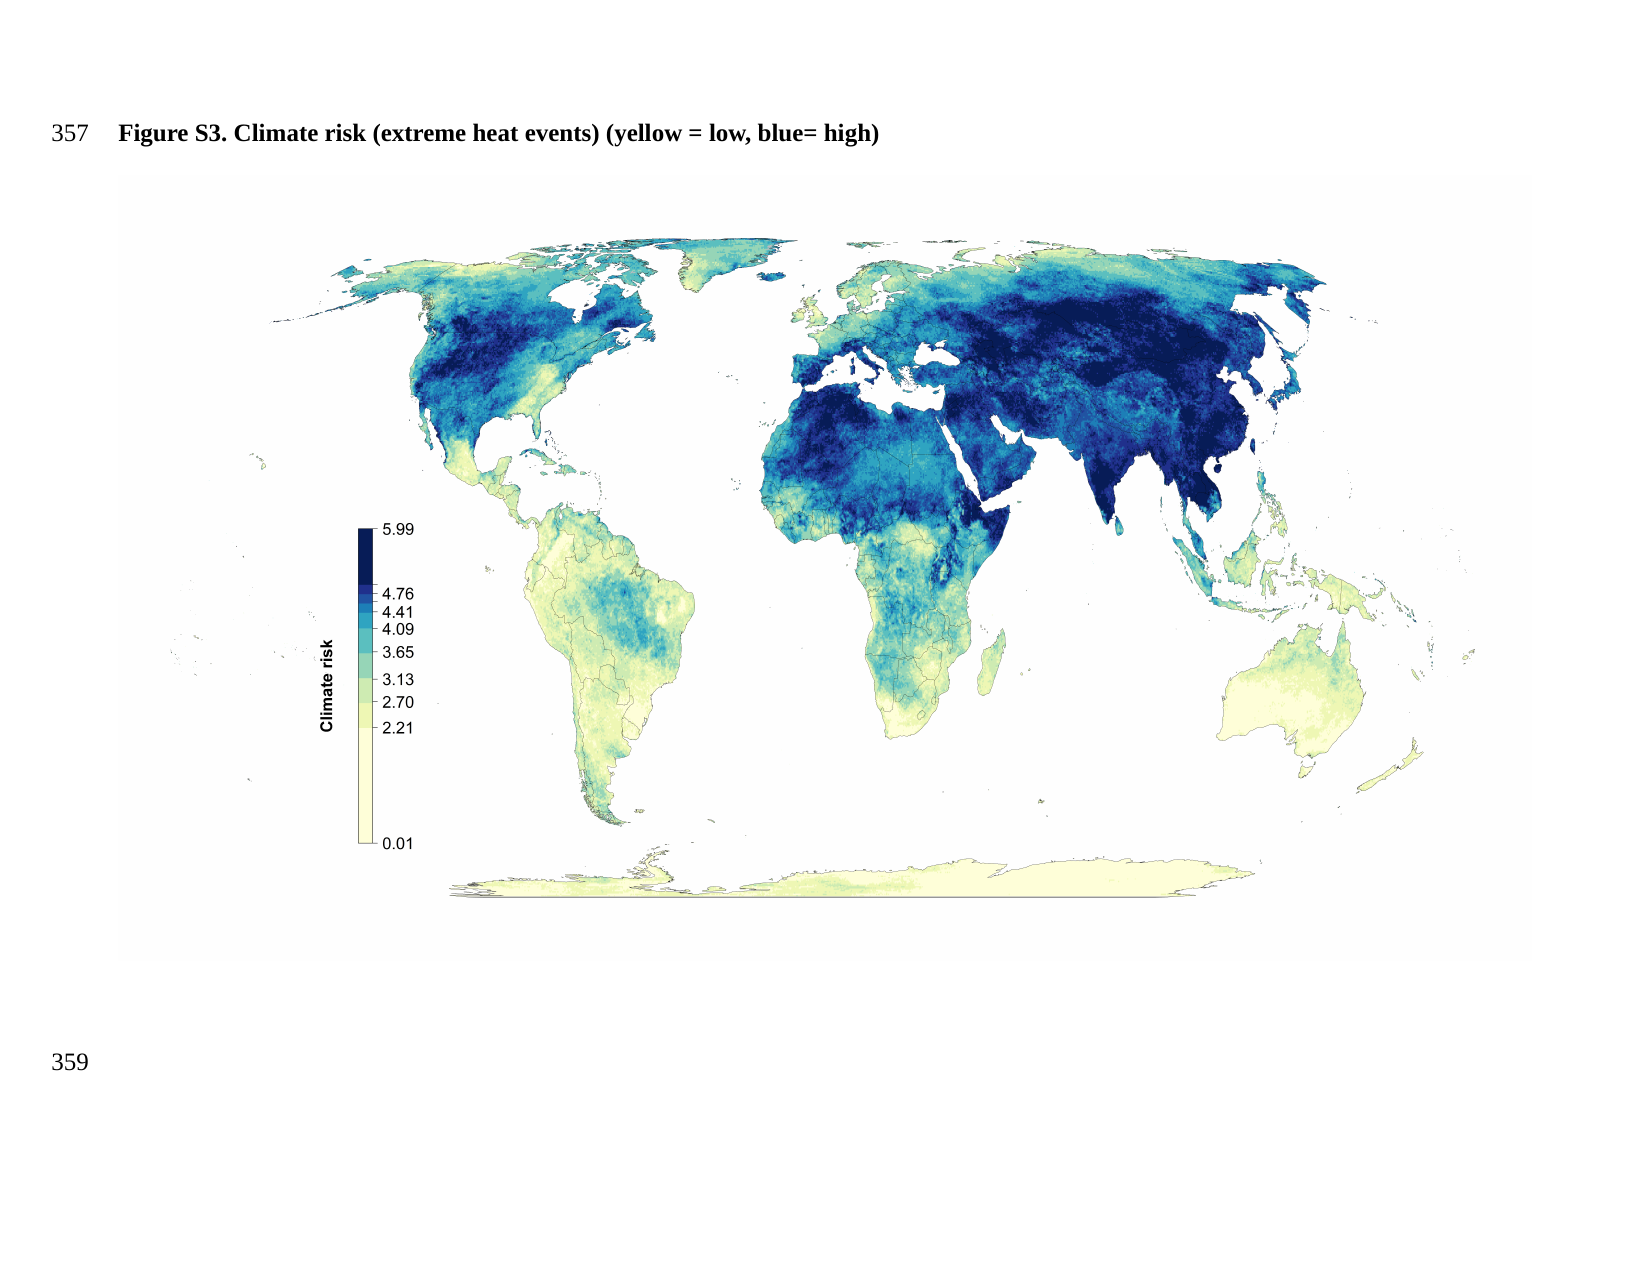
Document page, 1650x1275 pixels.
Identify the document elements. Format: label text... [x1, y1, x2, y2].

text Figure S3. Climate risk (extreme heat events) (yellow = low, blue= high) [118, 118, 1532, 147]
